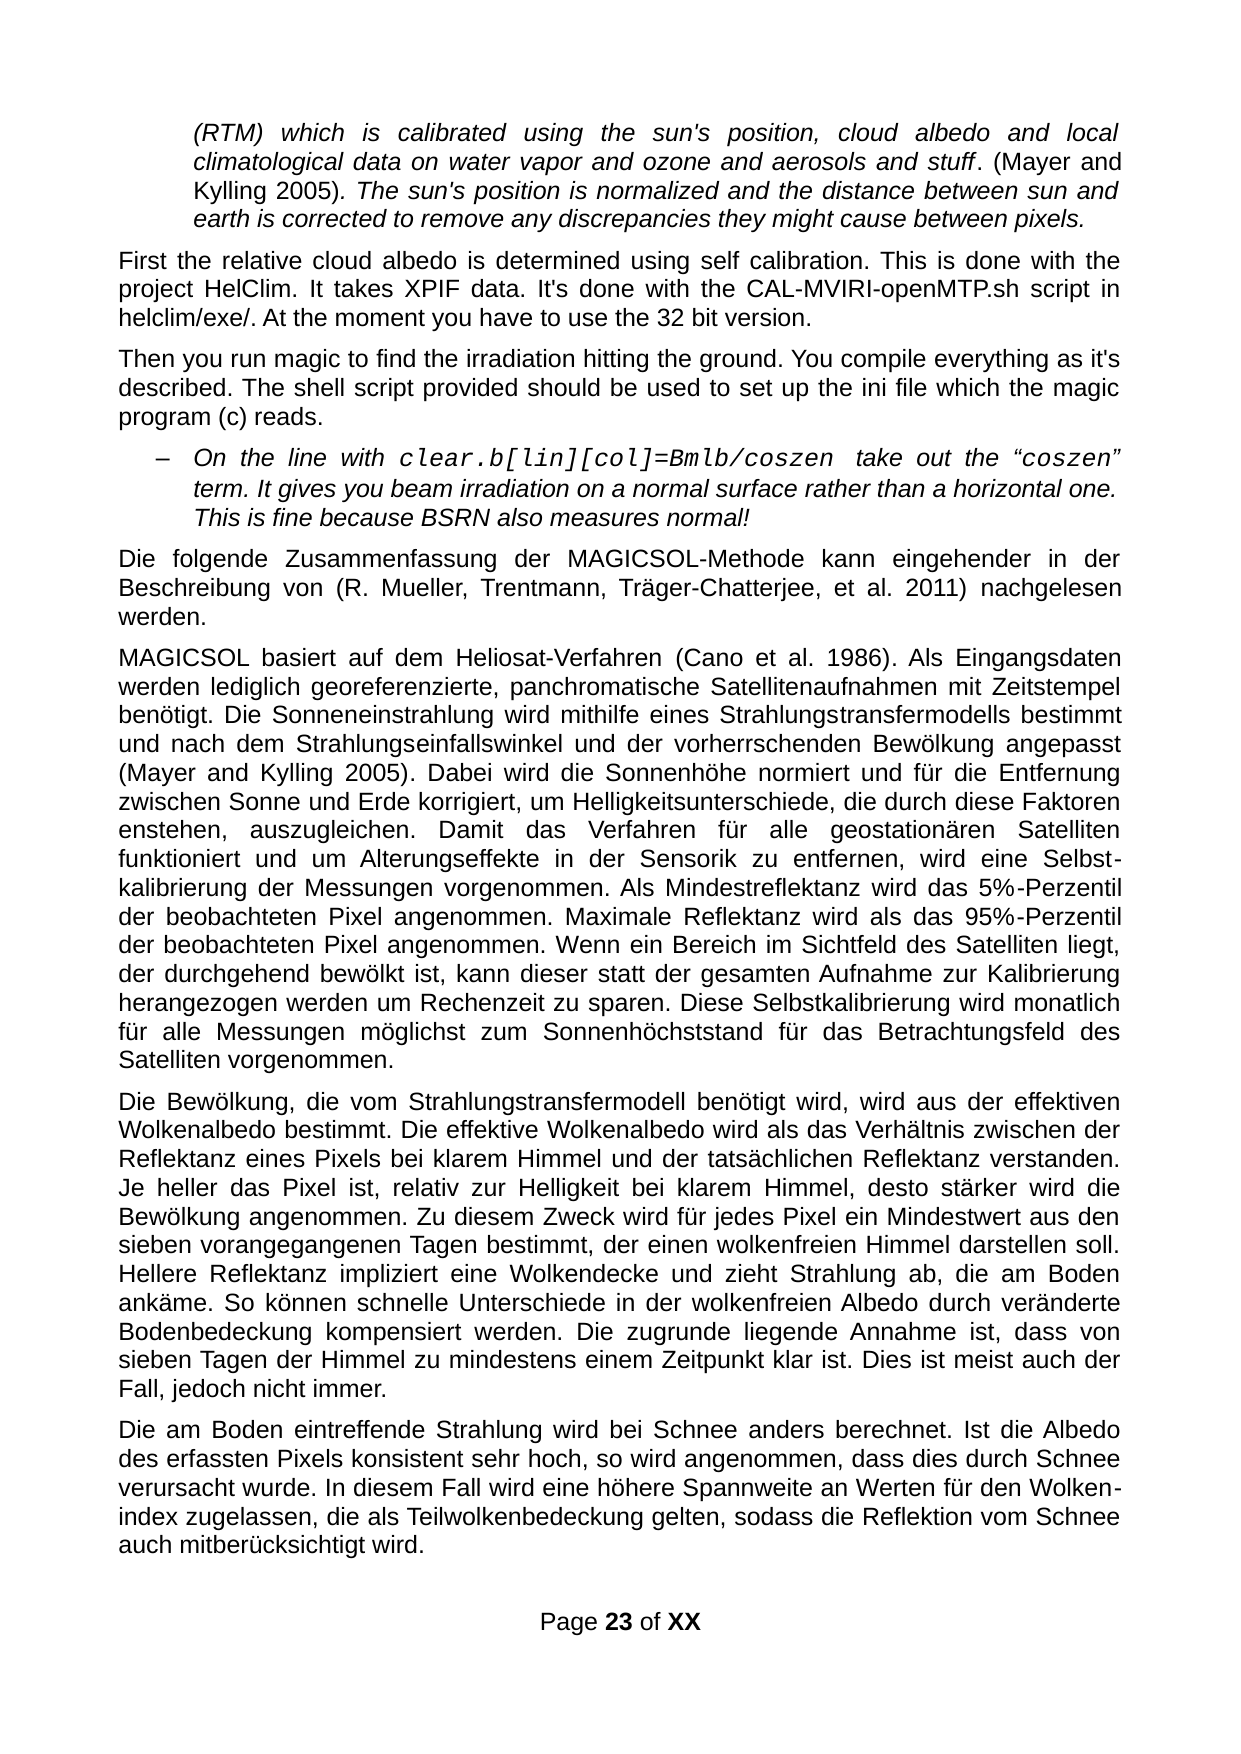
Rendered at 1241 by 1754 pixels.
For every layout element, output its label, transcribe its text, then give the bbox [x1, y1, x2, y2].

text Die am Boden eintreffende Strahlung wird bei Schnee anders berechnet. Ist die Albedo des erfassten Pixels konsistent sehr hoch, so wird angenommen, dass dies durch Schnee verursacht wurde. In diesem Fall wird eine höhere Spannweite an Werten für den Wolken­index zugelassen, die als Teilwolkenbedeckung gelten, sodass die Reflektion vom Schnee auch mitberücksichtigt wird. [118, 1415, 1122, 1559]
text Die Bewölkung, die vom Strahlungstransfermodell benötigt wird, wird aus der effektiven Wolkenalbedo bestimmt. Die effektive Wolkenalbedo wird als das Verhältnis zwischen der Reflektanz eines Pixels bei klarem Himmel und der tatsächlichen Reflektanz verstanden. Je heller das Pixel ist, relativ zur Helligkeit bei klarem Himmel, desto stärker wird die Bewölkung angenommen. Zu diesem Zweck wird für jedes Pixel ein Mindestwert aus den sieben vorangegangenen Tagen bestimmt, der einen wolkenfreien Himmel darstellen soll. Hellere Reflektanz impliziert eine Wolkendecke und zieht Strahlung ab, die am Boden ankäme. So können schnelle Unterschiede in der wolkenfreien Albedo durch veränderte Bodenbedeckung kompensiert werden. Die zugrunde liegende Annahme ist, dass von sieben Tagen der Himmel zu mindestens einem Zeitpunkt klar ist. Dies ist meist auch der Fall, jedoch nicht immer. [118, 1087, 1122, 1403]
text Then you run magic to find the irradiation hitting the ground. You compile everything as it's described. The shell script provided should be used to set up the ini file which the magic program (c) reads. [118, 344, 1122, 431]
text MAGICSOL basiert auf dem Heliosat-Verfahren (Cano et al. 1986). Als Eingangsdaten werden lediglich georeferenzierte, panchromatische Satellitenaufnahmen mit Zeitstempel benötigt. Die Sonnen­einstrahlung wird mithilfe eines Strahlungs­transfer­modells bestimmt und nach dem Strahlungs­einfalls­winkel und der vorherrschenden Bewölkung angepasst (Mayer and Kylling 2005). Dabei wird die Sonnenhöhe normiert und für die Entfernung zwischen Sonne und Erde korrigiert, um Helligkeitsunterschiede, die durch diese Faktoren enstehen, auszugleichen. Damit das Verfahren für alle geostationären Satelliten funktioniert und um Alterungseffekte in der Sensorik zu entfernen, wird eine Selbst­kalibrierung der Messungen vorgenommen. Als Mindestreflektanz wird das 5%‑Perzentil der beobachteten Pixel angenommen. Maximale Reflektanz wird als das 95%‑Perzentil der beobachteten Pixel angenommen. Wenn ein Bereich im Sichtfeld des Satelliten liegt, der durchgehend bewölkt ist, kann dieser statt der gesamten Aufnahme zur Kalibrierung herangezogen werden um Rechenzeit zu sparen. Diese Selbstkalibrierung wird monatlich für alle Messungen möglichst zum Sonnenhöchststand für das Betrachtungsfeld des Satelliten vorgenommen. [118, 643, 1122, 1074]
text First the relative cloud albedo is determined using self calibration. This is done with the project HelClim. It takes XPIF data. It's done with the CAL-MVIRI-openMTP.sh script in helclim/exe/. At the moment you have to use the 32 bit version. [118, 246, 1122, 332]
text Die folgende Zusammenfassung der MAGICSOL-Methode kann eingehender in der Beschreibung von (R. Mueller, Trentmann, Träger-Chatterjee, et al. 2011) nachgelesen werden. [118, 544, 1122, 630]
list On the line with clear.b[lin][col]=Bmlb/coszen take out the “coszen” term. It gives you beam irradiation on a normal surface rather than a horizontal one. This is fine because BSRN also measures normal! [156, 443, 1122, 532]
list (RTM) which is calibrated using the sun's position, cloud albedo and local climatological data on water vapor and ozone and aerosols and stuff. (Mayer and Kylling 2005). The sun's position is normalized and the distance between sun and earth is corrected to remove any discrepancies they might cause between pixels. [156, 118, 1122, 233]
